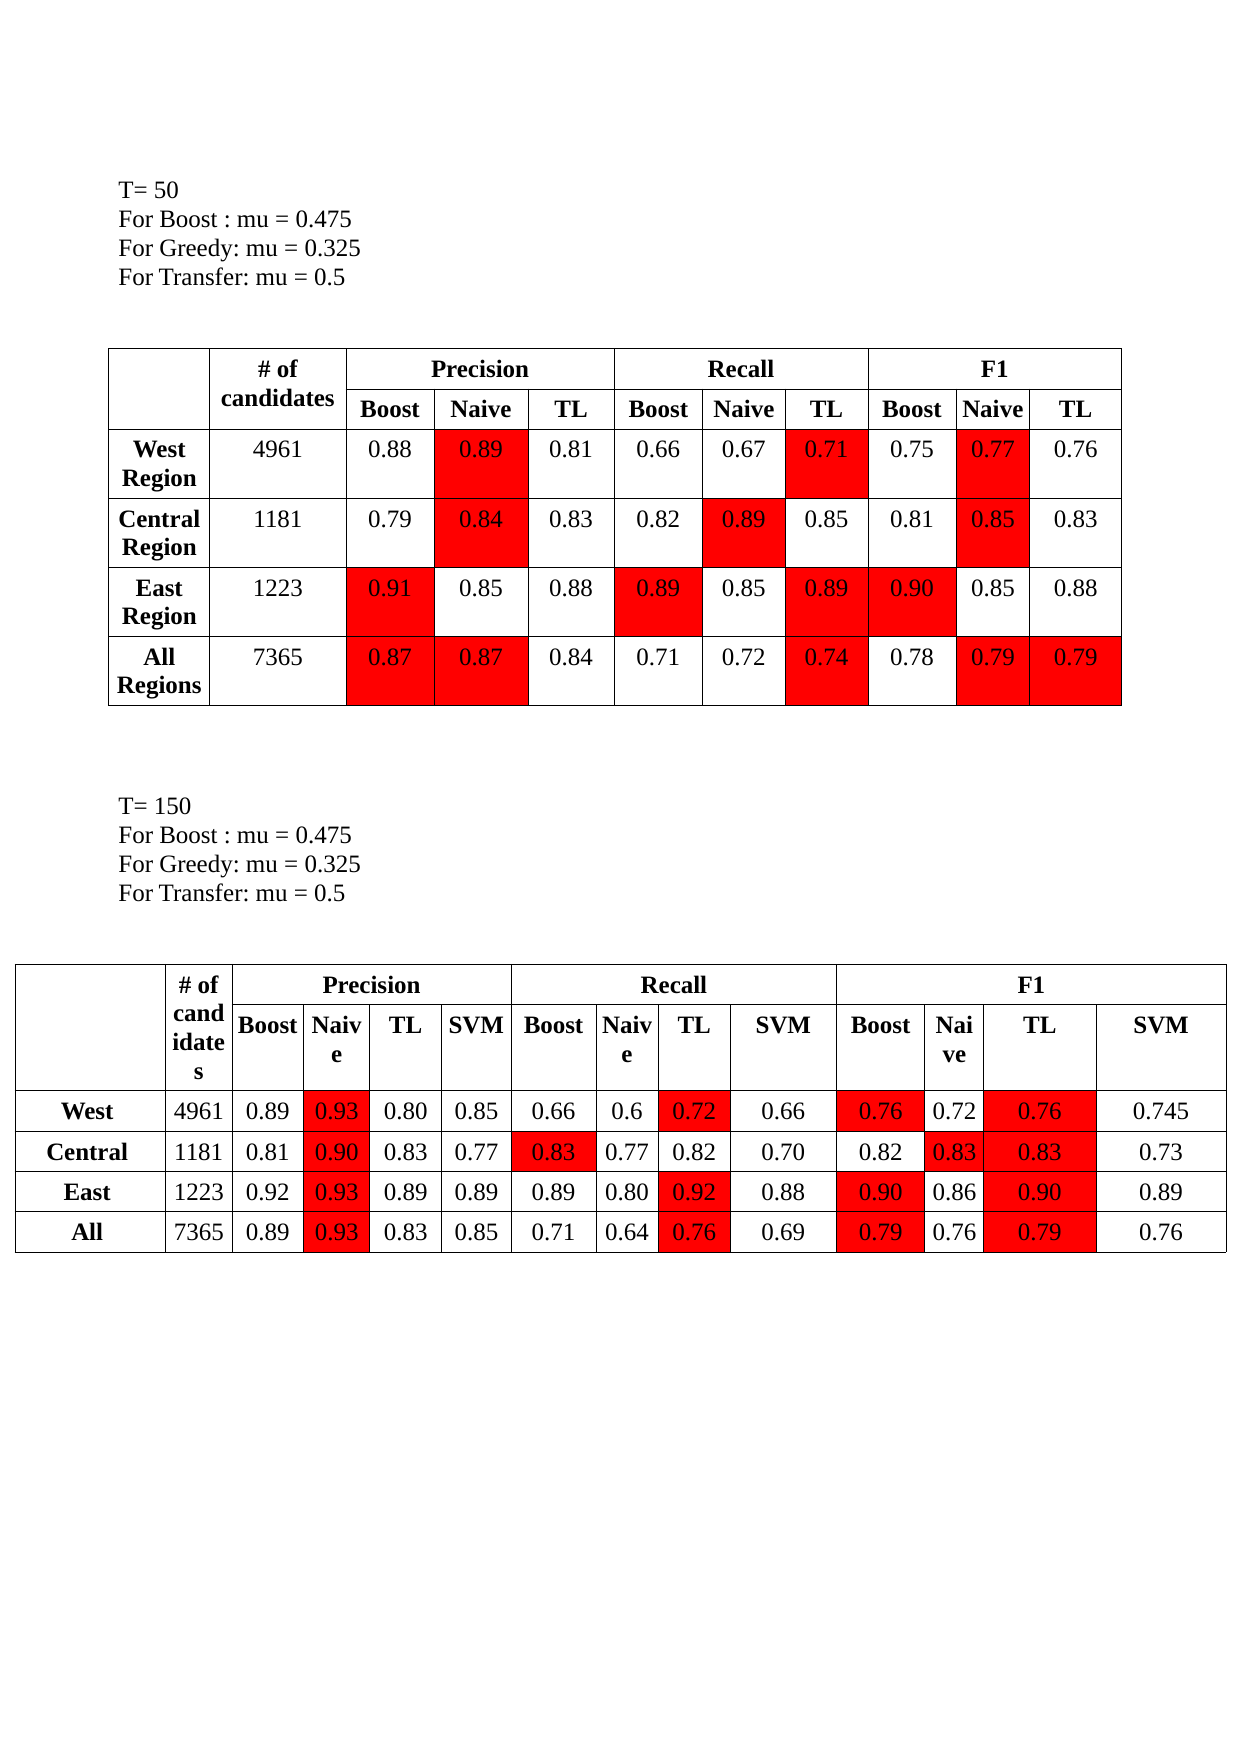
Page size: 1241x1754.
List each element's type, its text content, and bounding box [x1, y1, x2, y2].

table_cell 0.83 [370, 1212, 441, 1252]
table_cell 0.71 [786, 430, 868, 498]
table_cell TL [1030, 390, 1121, 429]
table_cell TL [370, 1005, 441, 1090]
table_cell 0.89 [703, 499, 785, 567]
table_cell 0.88 [1030, 568, 1121, 636]
table_cell Boost [233, 1005, 303, 1090]
table_header [16, 965, 165, 1090]
table_cell 0.67 [703, 430, 785, 498]
text T= 150 [118, 791, 1122, 820]
table_header Precision [233, 965, 511, 1004]
table_cell 0.90 [869, 568, 956, 636]
table_cell Naive [957, 390, 1029, 429]
table_cell 0.83 [529, 499, 614, 567]
table_header Recall [615, 349, 868, 388]
table_cell 0.89 [370, 1172, 441, 1211]
table_cell SVM [731, 1005, 836, 1090]
table_cell 0.89 [442, 1172, 511, 1211]
table_cell 0.89 [615, 568, 702, 636]
table_header Recall [512, 965, 836, 1004]
text For Transfer: mu = 0.5 [118, 878, 1122, 906]
table_cell 0.77 [957, 430, 1029, 498]
table_cell 0.76 [659, 1212, 730, 1252]
table_cell 0.88 [731, 1172, 836, 1211]
table_cell 0.91 [347, 568, 434, 636]
table_cell 0.81 [869, 499, 956, 567]
table_cell 0.85 [435, 568, 528, 636]
table_cell 0.80 [597, 1172, 658, 1211]
table_cell All Regions [109, 637, 209, 705]
table_cell SVM [1097, 1005, 1226, 1090]
table_cell 0.74 [786, 637, 868, 705]
table_cell 0.73 [1097, 1132, 1226, 1171]
table_cell 0.6 [597, 1091, 658, 1131]
table_cell 0.93 [304, 1212, 369, 1252]
table_cell 0.76 [1097, 1212, 1226, 1252]
table_cell Central Region [109, 499, 209, 567]
table_cell 0.76 [925, 1212, 983, 1252]
table_header Precision [347, 349, 614, 388]
table_cell 0.76 [837, 1091, 924, 1131]
table_cell 1223 [210, 568, 346, 636]
text T= 50 [118, 176, 1122, 204]
table_cell 0.72 [659, 1091, 730, 1131]
table_cell 0.83 [512, 1132, 596, 1171]
table_cell 0.81 [529, 430, 614, 498]
table_cell 0.83 [925, 1132, 983, 1171]
table_cell 0.69 [731, 1212, 836, 1252]
table_cell 0.92 [659, 1172, 730, 1211]
table_cell 0.85 [786, 499, 868, 567]
table_cell 0.81 [233, 1132, 303, 1171]
table_cell 0.89 [233, 1091, 303, 1131]
text For Boost : mu = 0.475 [118, 820, 1122, 849]
table_cell 0.83 [1030, 499, 1121, 567]
table_cell SVM [442, 1005, 511, 1090]
table_cell 0.85 [957, 568, 1029, 636]
table_cell 0.79 [984, 1212, 1096, 1252]
table_cell 0.70 [731, 1132, 836, 1171]
table_cell Boost [837, 1005, 924, 1090]
table_cell 0.76 [1030, 430, 1121, 498]
table_cell 0.78 [869, 637, 956, 705]
table_cell 0.84 [435, 499, 528, 567]
table_cell 0.745 [1097, 1091, 1226, 1131]
table_cell 1181 [210, 499, 346, 567]
table_cell 0.79 [957, 637, 1029, 705]
table_cell 0.85 [957, 499, 1029, 567]
table_cell 0.86 [925, 1172, 983, 1211]
table_cell 1223 [166, 1172, 232, 1211]
table_cell 0.79 [1030, 637, 1121, 705]
table_cell 7365 [166, 1212, 232, 1252]
table_cell 0.93 [304, 1172, 369, 1211]
table_header [109, 349, 209, 429]
table_cell East [16, 1172, 165, 1211]
table_cell 0.85 [442, 1091, 511, 1131]
table_cell 4961 [210, 430, 346, 498]
table_header F1 [869, 349, 1121, 388]
table_cell Central [16, 1132, 165, 1171]
table_cell 0.75 [869, 430, 956, 498]
text For Greedy: mu = 0.325 [118, 849, 1122, 878]
table_cell 0.66 [615, 430, 702, 498]
table_cell West [16, 1091, 165, 1131]
table_cell 0.89 [435, 430, 528, 498]
table_cell 4961 [166, 1091, 232, 1131]
table_cell 0.93 [304, 1091, 369, 1131]
table_cell 0.71 [615, 637, 702, 705]
table_cell 0.92 [233, 1172, 303, 1211]
table_cell 0.87 [435, 637, 528, 705]
table_cell 0.87 [347, 637, 434, 705]
table_cell Boost [347, 390, 434, 429]
table_cell 0.89 [1097, 1172, 1226, 1211]
table_header # of candidates [166, 965, 232, 1090]
table_cell 0.89 [512, 1172, 596, 1211]
table_cell 0.77 [442, 1132, 511, 1171]
table_cell 0.82 [615, 499, 702, 567]
table_cell Naive [597, 1005, 658, 1090]
table_cell 0.84 [529, 637, 614, 705]
table_cell 0.90 [837, 1172, 924, 1211]
table_cell 0.90 [304, 1132, 369, 1171]
table_cell 0.66 [731, 1091, 836, 1131]
table_cell 0.90 [984, 1172, 1096, 1211]
text For Boost : mu = 0.475 [118, 204, 1122, 233]
table_cell 0.80 [370, 1091, 441, 1131]
table_cell Boost [512, 1005, 596, 1090]
table_cell TL [984, 1005, 1096, 1090]
table_cell 0.85 [703, 568, 785, 636]
table_cell 0.83 [370, 1132, 441, 1171]
table_cell Naive [703, 390, 785, 429]
table_cell 0.72 [925, 1091, 983, 1131]
table_cell 0.85 [442, 1212, 511, 1252]
table_cell TL [529, 390, 614, 429]
table_cell 0.66 [512, 1091, 596, 1131]
table_cell 0.64 [597, 1212, 658, 1252]
table_cell 0.71 [512, 1212, 596, 1252]
table_cell 0.79 [347, 499, 434, 567]
table_cell 0.89 [786, 568, 868, 636]
table_cell 0.77 [597, 1132, 658, 1171]
table_cell Naive [304, 1005, 369, 1090]
table_cell 0.88 [347, 430, 434, 498]
table_cell 1181 [166, 1132, 232, 1171]
table_cell Naive [925, 1005, 983, 1090]
table_cell 0.82 [659, 1132, 730, 1171]
table_cell 7365 [210, 637, 346, 705]
table_header # of candidates [210, 349, 346, 429]
text For Greedy: mu = 0.325 [118, 233, 1122, 262]
table_cell 0.88 [529, 568, 614, 636]
table_cell 0.79 [837, 1212, 924, 1252]
table_header F1 [837, 965, 1226, 1004]
text For Transfer: mu = 0.5 [118, 262, 1122, 291]
table_cell West Region [109, 430, 209, 498]
table_cell 0.83 [984, 1132, 1096, 1171]
table_cell All [16, 1212, 165, 1252]
table_cell 0.89 [233, 1212, 303, 1252]
table_cell Boost [869, 390, 956, 429]
table_cell TL [786, 390, 868, 429]
table_cell East Region [109, 568, 209, 636]
table_cell Boost [615, 390, 702, 429]
table_cell 0.82 [837, 1132, 924, 1171]
table_cell Naive [435, 390, 528, 429]
table_cell 0.72 [703, 637, 785, 705]
table_cell TL [659, 1005, 730, 1090]
table_cell 0.76 [984, 1091, 1096, 1131]
